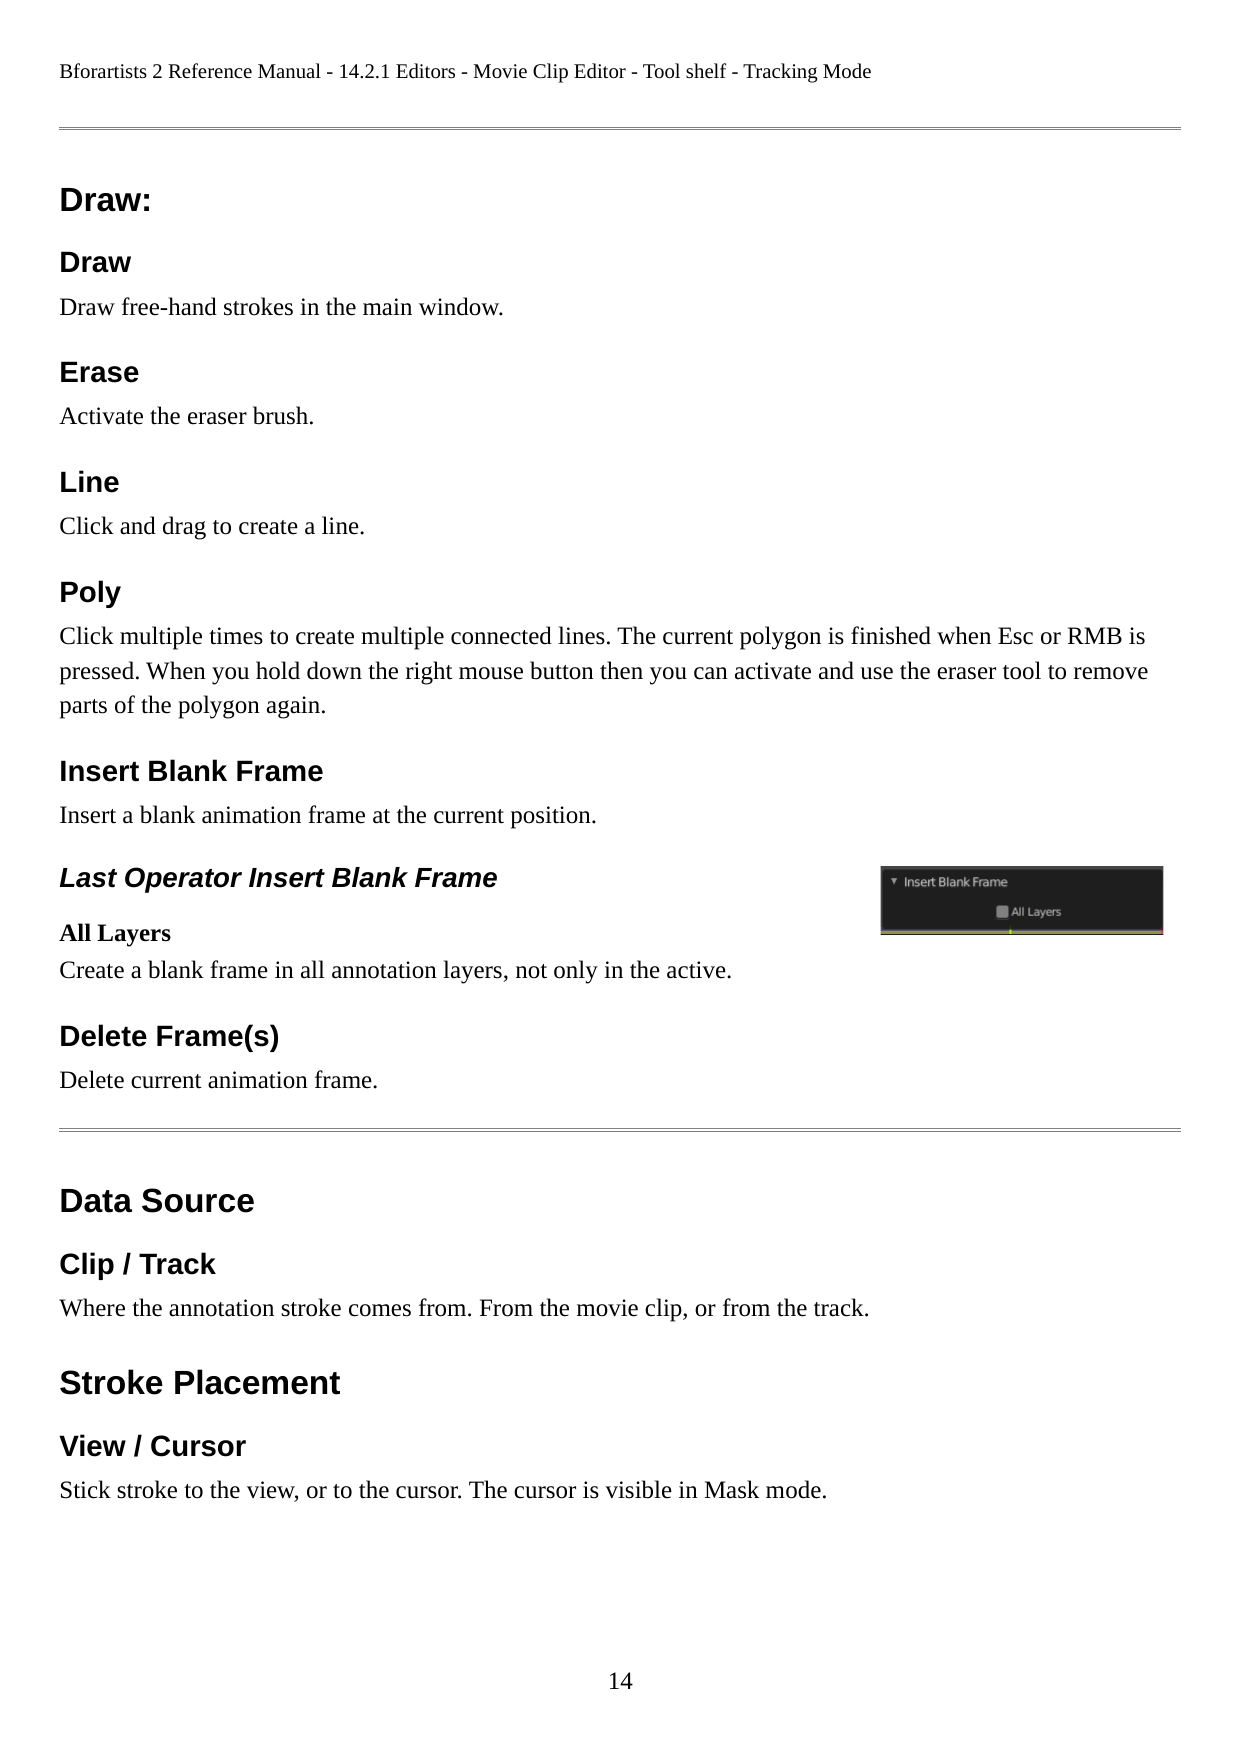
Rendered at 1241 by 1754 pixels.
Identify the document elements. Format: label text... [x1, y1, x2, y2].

subtitle Line [59, 465, 1181, 499]
subtitle Poly [59, 575, 1181, 609]
subtitle Delete Frame(s) [59, 1019, 1181, 1052]
subtitle Clip / Track [59, 1247, 1181, 1281]
text Click and drag to create a line. [59, 511, 1181, 540]
subtitle View / Cursor [59, 1429, 1181, 1462]
text Click multiple times to create multiple connected lines. The current polygon is finished when Esc or RMB is pressed. When you hold down the right mouse button then you can activate and use the eraser tool to remove parts of the polygon again. [59, 621, 1181, 719]
text Insert a blank animation frame at the current position. [59, 800, 1181, 829]
subtitle All Layers [59, 918, 1181, 947]
subtitle Stroke Placement [59, 1363, 1181, 1402]
subtitle Data Source [59, 1181, 1181, 1220]
text Where the annotation stroke comes from. From the movie clip, or from the track. [59, 1293, 1181, 1322]
text Create a blank frame in all annotation layers, not only in the active. [59, 955, 1181, 984]
subtitle Insert Blank Frame [59, 754, 1181, 788]
subtitle Draw [59, 245, 1181, 279]
text Stick stroke to the view, or to the cursor. The cursor is visible in Mask mode. [59, 1475, 1181, 1504]
subtitle Draw: [59, 179, 1181, 218]
text Delete current animation frame. [59, 1065, 1181, 1094]
subtitle Erase [59, 355, 1181, 389]
text Activate the eraser brush. [59, 401, 1181, 430]
picture [880, 866, 1164, 935]
subtitle Last Operator Insert Blank Frame [59, 862, 1181, 893]
text Draw free-hand strokes in the main window. [59, 292, 1181, 320]
